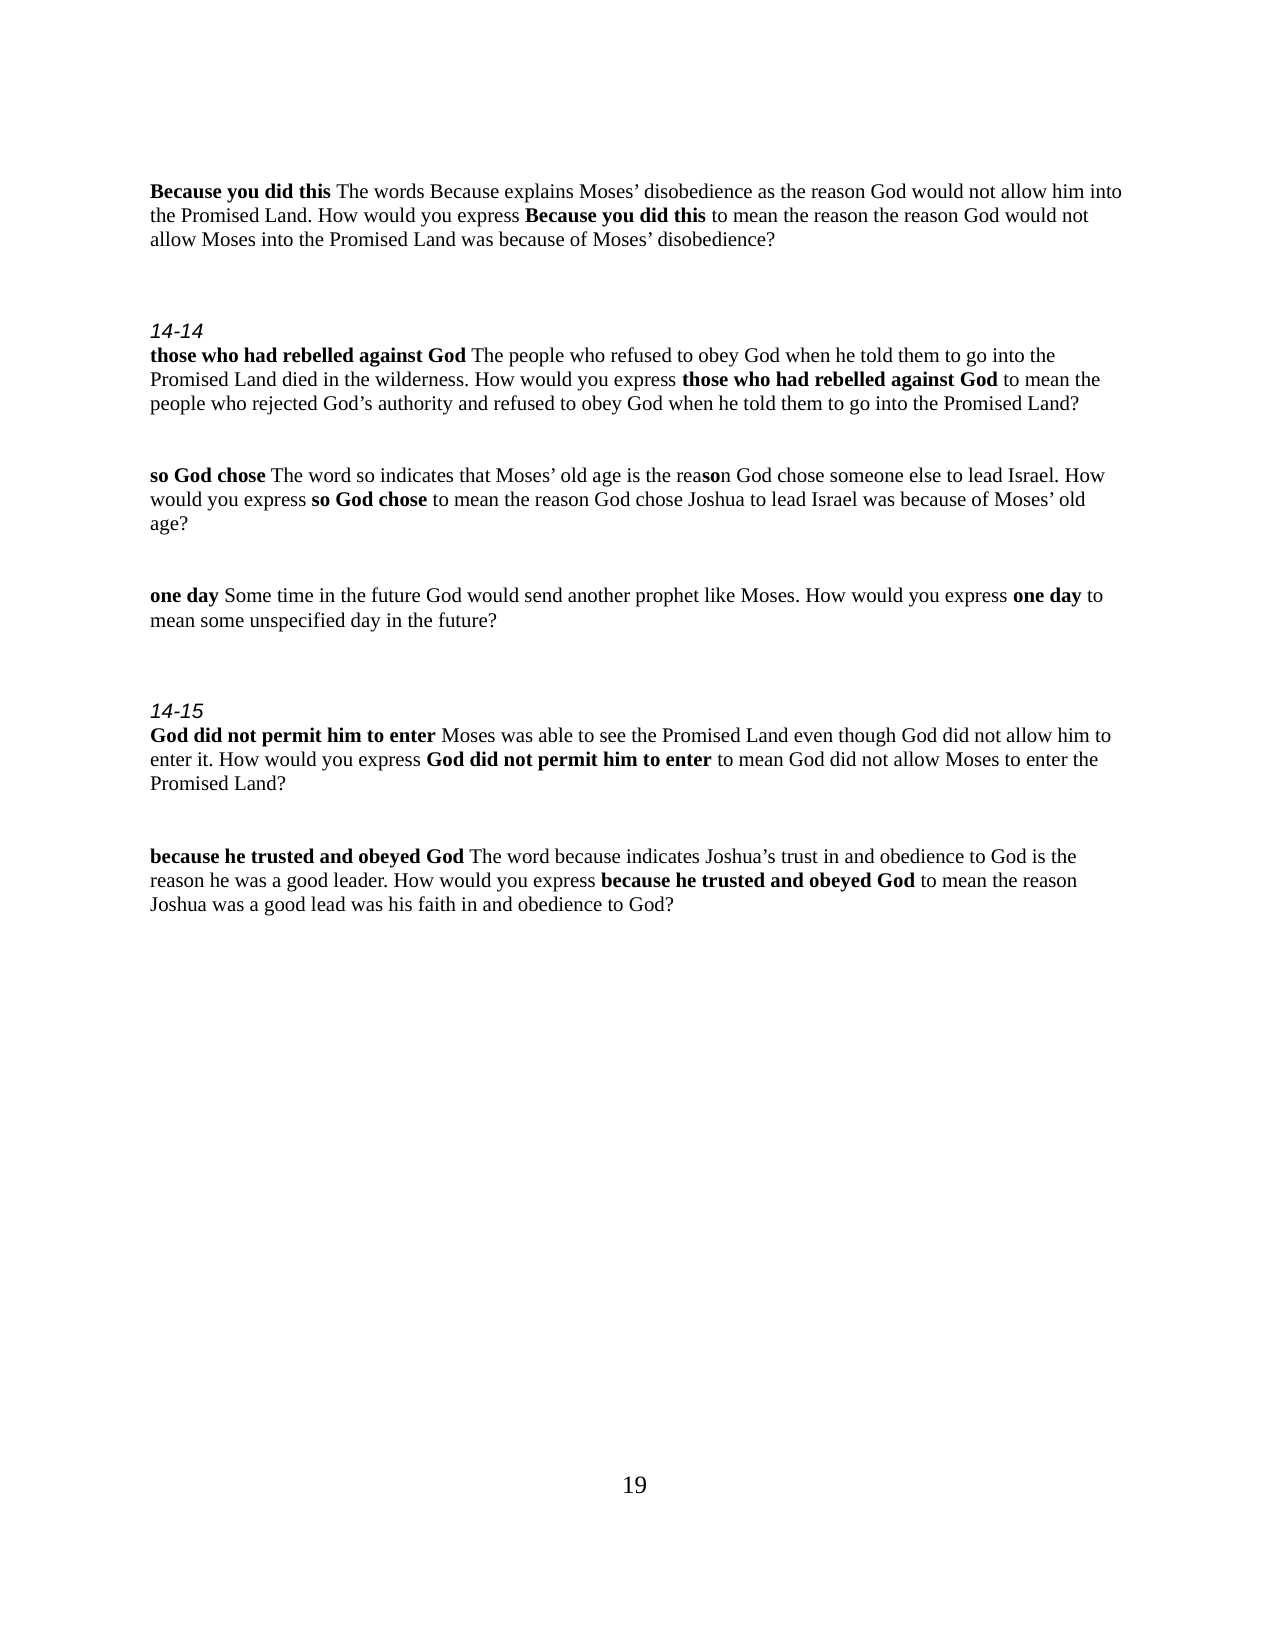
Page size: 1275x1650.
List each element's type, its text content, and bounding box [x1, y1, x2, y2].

text so God chose The word so indicates that Moses’ old age is the reason God chose someone else to lead Israel. How would you express so God chose to mean the reason God chose Joshua to lead Israel was because of Moses’ old age? [150, 463, 1125, 535]
text those who had rebelled against God The people who refused to obey God when he told them to go into the Promised Land died in the wilderness. How would you express those who had rebelled against God to mean the people who rejected God’s authority and refused to obey God when he told them to go into the Promised Land? [150, 343, 1125, 415]
text because he trusted and obeyed God The word because indicates Joshua’s trust in and obedience to God is the reason he was a good leader. How would you express because he trusted and obeyed God to mean the reason Joshua was a good lead was his faith in and obedience to God? [150, 844, 1125, 916]
text one day Some time in the future God would send another prophet like Moses. How would you express one day to mean some unspecified day in the future? [150, 583, 1125, 632]
subtitle 14-14 [150, 319, 1125, 343]
text Because you did this The words Because explains Moses’ disobedience as the reason God would not allow him into the Promised Land. How would you express Because you did this to mean the reason the reason God would not allow Moses into the Promised Land was because of Moses’ disobedience? [150, 179, 1125, 251]
text God did not permit him to enter Moses was able to see the Promised Land even though God did not allow him to enter it. How would you express God did not permit him to enter to mean God did not allow Moses to enter the Promised Land? [150, 723, 1125, 795]
subtitle 14-15 [150, 699, 1125, 723]
